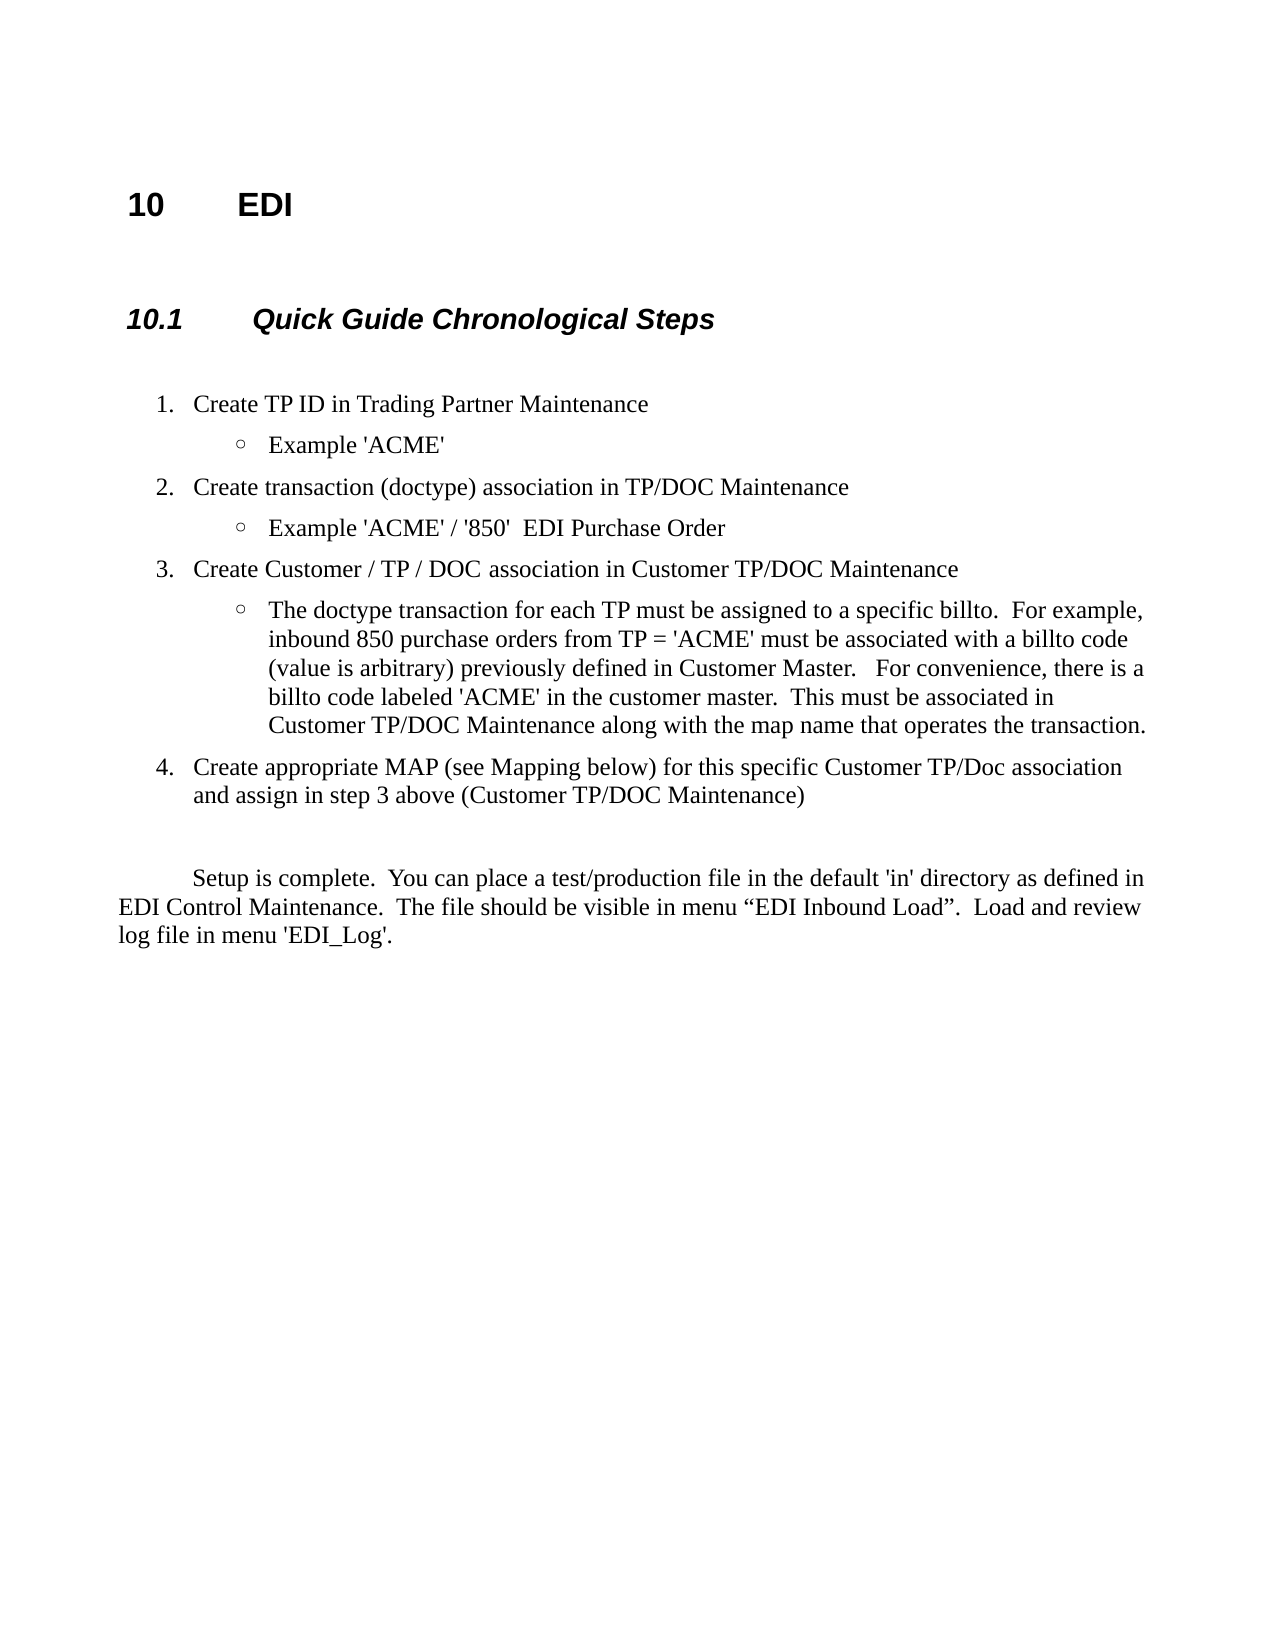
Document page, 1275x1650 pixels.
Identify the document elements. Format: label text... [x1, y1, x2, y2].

list Create Customer / TP / DOC association in Customer TP/DOC Maintenance [156, 554, 1157, 583]
list Create appropriate MAP (see Mapping below) for this specific Customer TP/Doc association and assign in step 3 above (Customer TP/DOC Maintenance) [156, 752, 1157, 809]
list Example 'ACME' [231, 430, 1157, 459]
list Create TP ID in Trading Partner Maintenance [156, 389, 1157, 418]
list The doctype transaction for each TP must be assigned to a specific billto. For example, inbound 850 purchase orders from TP = 'ACME' must be associated with a billto code (value is arbitrary) previously defined in Customer Master. For convenience, there is a billto code labeled 'ACME' in the customer master. This must be associated in Customer TP/DOC Maintenance along with the map name that operates the transaction. [231, 595, 1157, 739]
subtitle Quick Guide Chronological Steps [118, 302, 1157, 335]
list Create transaction (doctype) association in TP/DOC Maintenance [156, 472, 1157, 500]
subtitle EDI [118, 184, 1157, 223]
text Setup is complete. You can place a test/production file in the default 'in' directory as defined in EDI Control Maintenance. The file should be visible in menu “EDI Inbound Load”. Load and review log file in menu 'EDI_Log'. [118, 863, 1157, 949]
list Example 'ACME' / '850' EDI Purchase Order [231, 513, 1157, 542]
